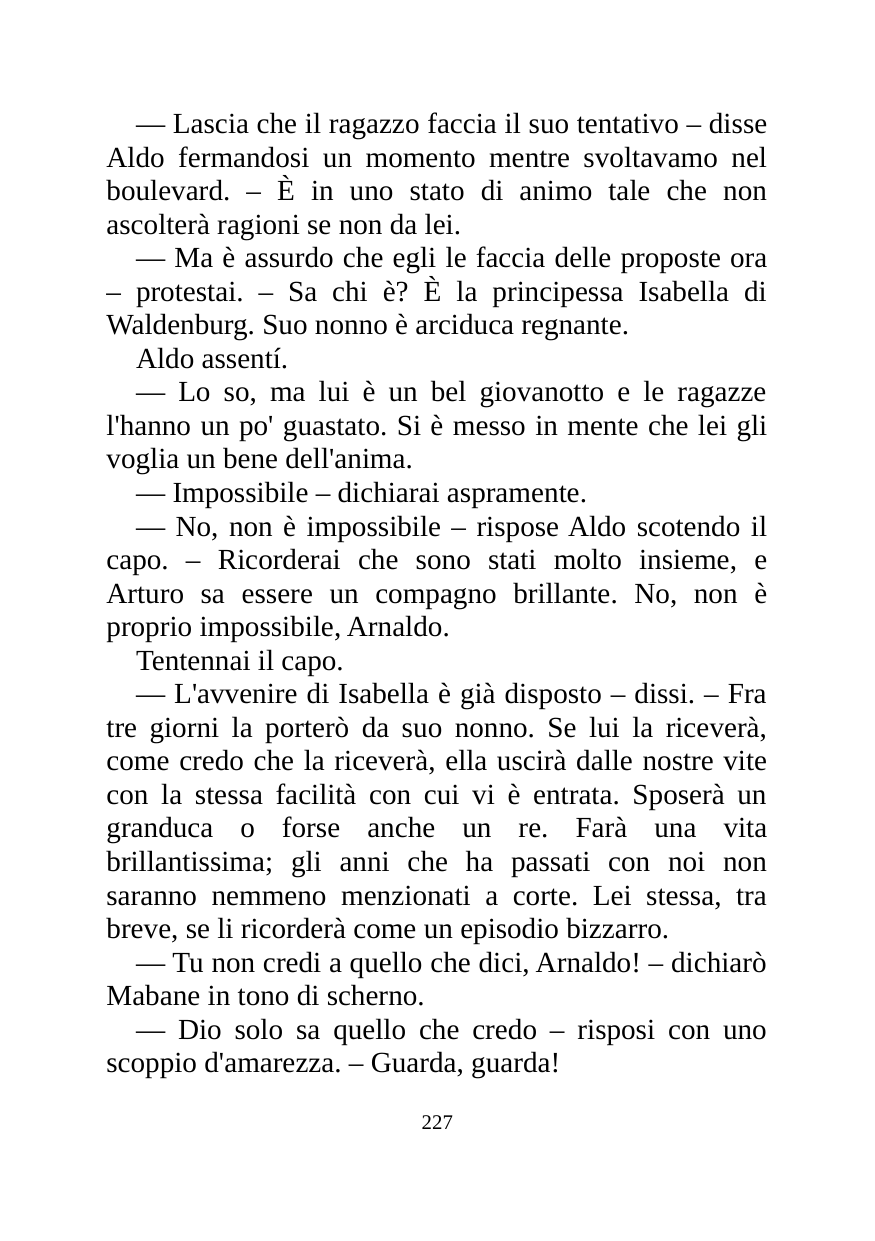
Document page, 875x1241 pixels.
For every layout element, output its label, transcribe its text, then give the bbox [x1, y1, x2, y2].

text — Tu non credi a quello che dici, Arnaldo! – dichiarò Mabane in tono di scherno. [106, 945, 768, 1012]
text Aldo assentí. [106, 341, 768, 374]
text Tentennai il capo. [106, 643, 768, 676]
text — Dio solo sa quello che credo – risposi con uno scoppio d'amarezza. – Guarda, guarda! [106, 1012, 768, 1079]
text — No, non è impossibile – rispose Aldo scotendo il capo. – Ricorderai che sono stati molto insieme, e Arturo sa essere un compagno brillante. No, non è proprio impossibile, Arnaldo. [106, 509, 768, 643]
text — Lascia che il ragazzo faccia il suo tentativo – disse Aldo fermandosi un momento mentre svoltavamo nel boulevard. – È in uno stato di animo tale che non ascolterà ragioni se non da lei. [106, 106, 768, 240]
text — Impossibile – dichiarai aspramente. [106, 475, 768, 509]
text — Lo so, ma lui è un bel giovanotto e le ragazze l'hanno un po' guastato. Si è messo in mente che lei gli voglia un bene dell'anima. [106, 374, 768, 475]
text — Ma è assurdo che egli le faccia delle proposte ora – protestai. – Sa chi è? È la principessa Isabella di Waldenburg. Suo nonno è arciduca regnante. [106, 240, 768, 341]
text — L'avvenire di Isabella è già disposto – dissi. – Fra tre giorni la porterò da suo nonno. Se lui la riceverà, come credo che la riceverà, ella uscirà dalle nostre vite con la stessa facilità con cui vi è entrata. Sposerà un granduca o forse anche un re. Farà una vita brillantissima; gli anni che ha passati con noi non saranno nemmeno menzionati a corte. Lei stessa, tra breve, se li ricorderà come un episodio bizzarro. [106, 676, 768, 945]
